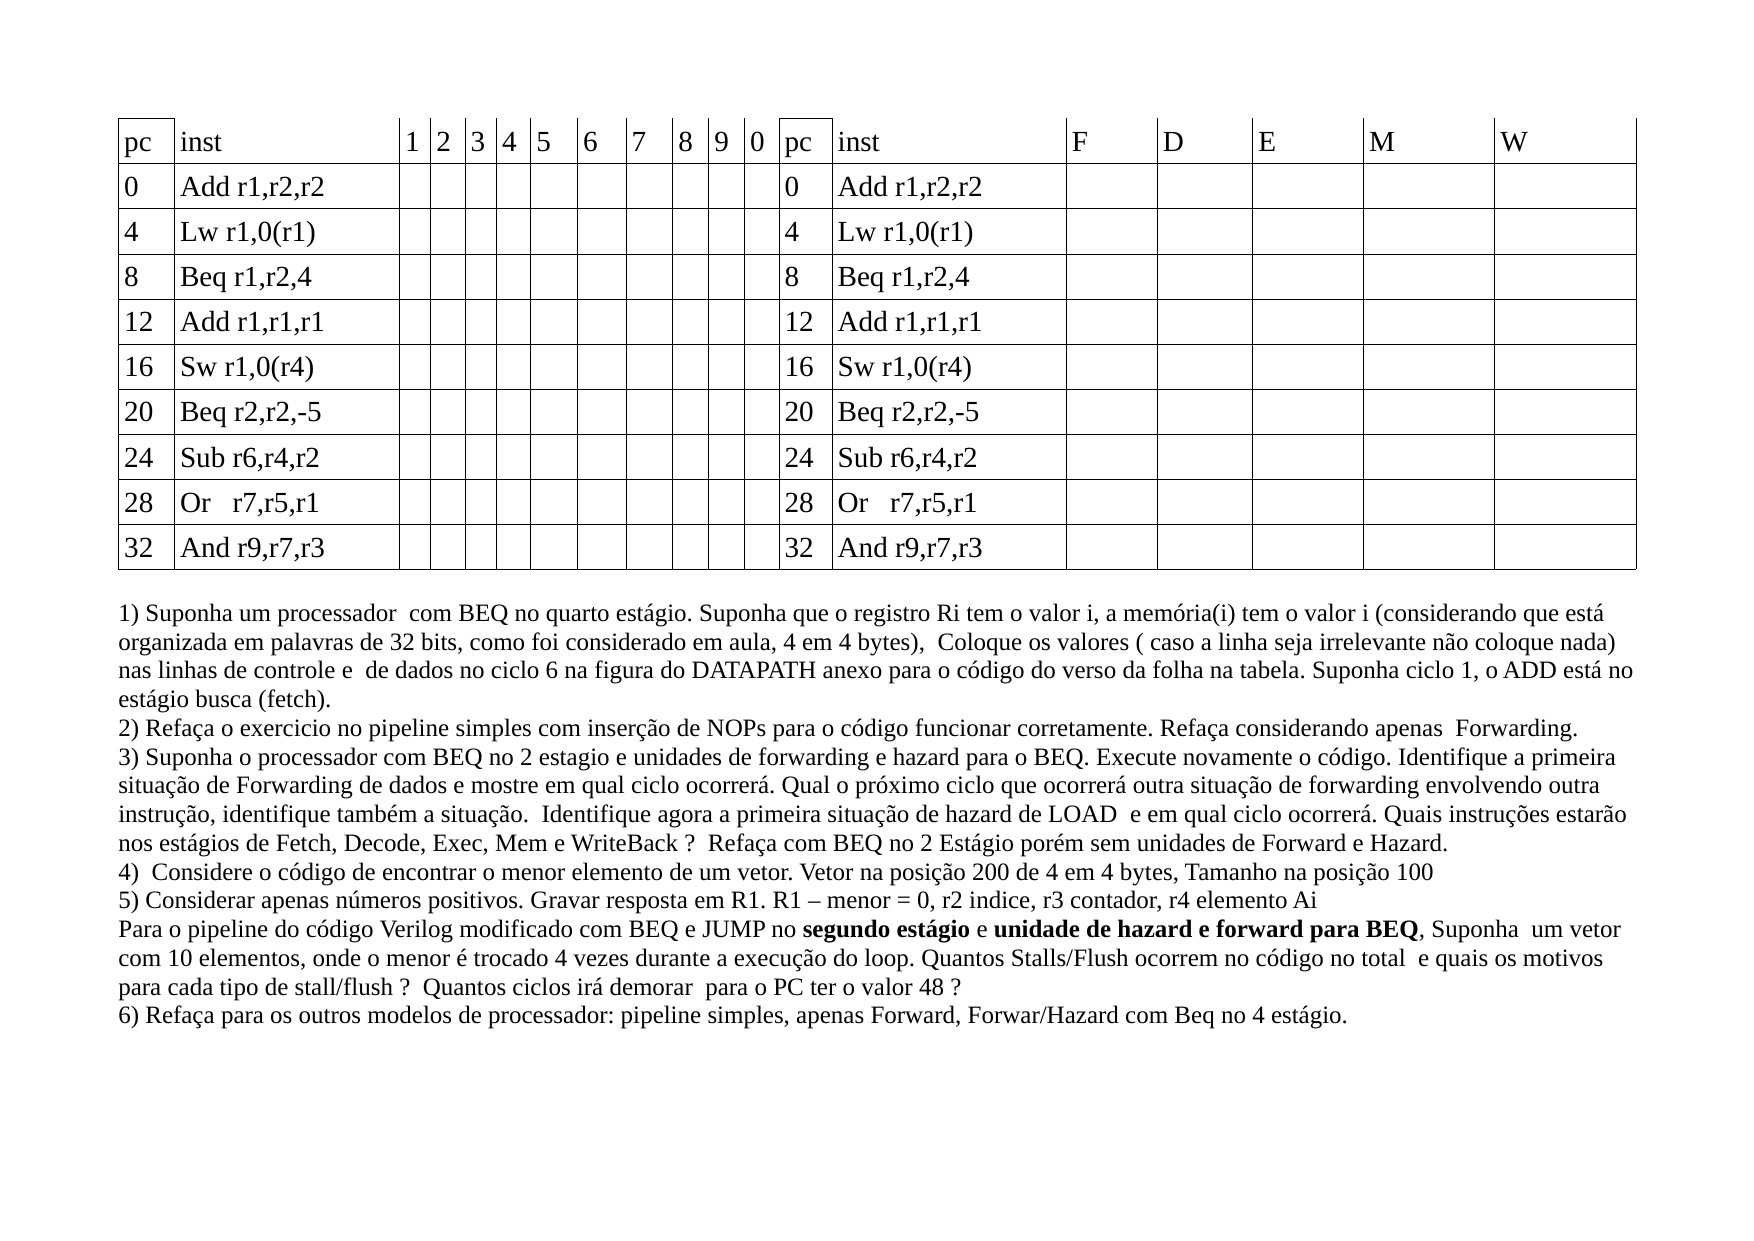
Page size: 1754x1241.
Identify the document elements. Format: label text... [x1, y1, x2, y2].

text 4) Considere o código de encontrar o menor elemento de um vetor. Vetor na posição 200 de 4 em 4 bytes, Tamanho na posição 100 [118, 857, 1636, 886]
text 5) Considerar apenas números positivos. Gravar resposta em R1. R1 – menor = 0, r2 indice, r3 contador, r4 elemento Ai [118, 886, 1636, 914]
table_cell [1067, 480, 1157, 524]
text 6) Refaça para os outros modelos de processador: pipeline simples, apenas Forward, Forwar/Hazard com Beq no 4 estágio. [118, 1001, 1636, 1029]
table_cell [578, 209, 626, 253]
table_cell [400, 164, 430, 208]
table_cell Beq r1,r2,4 [175, 255, 399, 298]
table_cell 12 [119, 300, 174, 344]
table_cell Sub r6,r4,r2 [833, 435, 1066, 479]
table_header 8 [673, 118, 708, 163]
table_cell [745, 435, 779, 479]
table_cell [1158, 390, 1252, 434]
table_cell [1364, 255, 1494, 298]
table_cell Or r7,r5,r1 [833, 480, 1066, 524]
table_cell Lw r1,0(r1) [833, 209, 1066, 253]
table_cell 4 [780, 209, 832, 253]
table_cell [578, 525, 626, 569]
table_cell Beq r2,r2,-5 [175, 390, 399, 434]
table_cell Sw r1,0(r4) [833, 345, 1066, 389]
table_header E [1253, 118, 1363, 163]
table_cell Or r7,r5,r1 [175, 480, 399, 524]
table_cell Sub r6,r4,r2 [175, 435, 399, 479]
text 2) Refaça o exercicio no pipeline simples com inserção de NOPs para o código funcionar corretamente. Refaça considerando apenas Forwarding. [118, 713, 1636, 742]
table_cell [627, 255, 672, 298]
table_cell 32 [119, 525, 174, 569]
table_cell [497, 480, 530, 524]
table_cell 28 [119, 480, 174, 524]
table_header 2 [431, 118, 465, 163]
table_cell [578, 435, 626, 479]
table_cell [745, 209, 779, 253]
table_cell [1067, 435, 1157, 479]
table_cell [466, 435, 496, 479]
table_cell [627, 390, 672, 434]
table_cell [709, 300, 744, 344]
table_cell [709, 345, 744, 389]
table_header 5 [531, 118, 577, 163]
table_cell [745, 525, 779, 569]
table_header 7 [627, 118, 672, 163]
table_cell [466, 390, 496, 434]
table_cell [1067, 390, 1157, 434]
table_cell [745, 390, 779, 434]
table_cell [673, 255, 708, 298]
table_cell [531, 300, 577, 344]
table_cell [578, 390, 626, 434]
table_cell [578, 300, 626, 344]
table_cell [1364, 209, 1494, 253]
table_cell [745, 255, 779, 298]
table_cell [431, 164, 465, 208]
table_cell Add r1,r2,r2 [833, 164, 1066, 208]
table_cell [1067, 525, 1157, 569]
table_cell [497, 209, 530, 253]
table_cell 24 [119, 435, 174, 479]
table_cell [400, 480, 430, 524]
table_cell [709, 209, 744, 253]
table_cell Beq r1,r2,4 [833, 255, 1066, 298]
table_cell [400, 300, 430, 344]
table_cell [431, 255, 465, 298]
table_cell [1253, 390, 1363, 434]
table_cell [1364, 525, 1494, 569]
table_cell [497, 435, 530, 479]
table_cell Sw r1,0(r4) [175, 345, 399, 389]
table_cell [466, 525, 496, 569]
table_cell [1253, 435, 1363, 479]
table_cell 8 [119, 255, 174, 298]
table_cell [431, 209, 465, 253]
table_cell And r9,r7,r3 [833, 525, 1066, 569]
table_cell 20 [780, 390, 832, 434]
table_cell [627, 345, 672, 389]
table_cell 0 [119, 164, 174, 208]
table_cell 24 [780, 435, 832, 479]
table_cell [531, 164, 577, 208]
table_cell [431, 480, 465, 524]
table_cell Add r1,r2,r2 [175, 164, 399, 208]
table_cell [1495, 525, 1636, 569]
table_cell [1364, 345, 1494, 389]
table_cell [745, 345, 779, 389]
table_cell [673, 390, 708, 434]
table_cell [1495, 164, 1636, 208]
table_cell [400, 390, 430, 434]
table_cell [627, 209, 672, 253]
table_header 1 [400, 118, 430, 163]
table_cell [531, 390, 577, 434]
table_cell [1253, 525, 1363, 569]
table_cell [1067, 300, 1157, 344]
table_cell [531, 345, 577, 389]
table_cell [431, 525, 465, 569]
table_cell [400, 345, 430, 389]
table_header inst [175, 118, 399, 163]
table_cell [531, 255, 577, 298]
table_cell [673, 300, 708, 344]
table_cell 4 [119, 209, 174, 253]
table_cell [1158, 164, 1252, 208]
table_cell [431, 345, 465, 389]
table_cell 16 [119, 345, 174, 389]
table_header pc [780, 119, 832, 163]
table_cell [627, 435, 672, 479]
table_cell [466, 345, 496, 389]
table_header 0 [745, 118, 779, 163]
table_cell [627, 164, 672, 208]
table_cell Beq r2,r2,-5 [833, 390, 1066, 434]
table_cell [745, 480, 779, 524]
table_header M [1364, 118, 1494, 163]
table_cell [497, 390, 530, 434]
table_cell [497, 345, 530, 389]
table_cell [709, 390, 744, 434]
table_cell [1158, 435, 1252, 479]
table_cell [531, 435, 577, 479]
table_cell [497, 255, 530, 298]
table_cell [745, 164, 779, 208]
table_header 9 [709, 118, 744, 163]
table_cell [531, 480, 577, 524]
table_header D [1158, 118, 1252, 163]
table_cell [673, 435, 708, 479]
table_cell [1253, 480, 1363, 524]
table_cell [1158, 525, 1252, 569]
table_cell [466, 255, 496, 298]
text Para o pipeline do código Verilog modificado com BEQ e JUMP no segundo estágio e unidade de hazard e forward para BEQ, Suponha um vetor com 10 elementos, onde o menor é trocado 4 vezes durante a execução do loop. Quantos Stalls/Flush ocorrem no código no total e quais os motivos para cada tipo de stall/flush ? Quantos ciclos irá demorar para o PC ter o valor 48 ? [118, 914, 1636, 1001]
table_header 6 [578, 118, 626, 163]
table_cell [466, 164, 496, 208]
table_cell [1253, 300, 1363, 344]
table_cell [709, 525, 744, 569]
table_cell [400, 525, 430, 569]
table_cell [1158, 255, 1252, 298]
table_cell [673, 480, 708, 524]
table_cell [1364, 300, 1494, 344]
table_cell [673, 209, 708, 253]
table_cell [673, 525, 708, 569]
text 1) Suponha um processador com BEQ no quarto estágio. Suponha que o registro Ri tem o valor i, a memória(i) tem o valor i (considerando que está organizada em palavras de 32 bits, como foi considerado em aula, 4 em 4 bytes), Coloque os valores ( caso a linha seja irrelevante não coloque nada) nas linhas de controle e de dados no ciclo 6 na figura do DATAPATH anexo para o código do verso da folha na tabela. Suponha ciclo 1, o ADD está no estágio busca (fetch). [118, 598, 1636, 713]
table_cell [1495, 209, 1636, 253]
table_cell Lw r1,0(r1) [175, 209, 399, 253]
table_cell [578, 480, 626, 524]
table_cell [578, 345, 626, 389]
table_cell [1067, 255, 1157, 298]
table_cell [1158, 300, 1252, 344]
table_cell [1253, 345, 1363, 389]
table_cell [673, 164, 708, 208]
table_header inst [833, 118, 1066, 163]
table_cell [1067, 209, 1157, 253]
table_cell [431, 435, 465, 479]
table_cell 8 [780, 255, 832, 298]
table_cell [1158, 345, 1252, 389]
table_cell [578, 255, 626, 298]
table_header F [1067, 118, 1157, 163]
table_cell [531, 525, 577, 569]
table_cell 0 [780, 164, 832, 208]
table_cell 20 [119, 390, 174, 434]
text 3) Suponha o processador com BEQ no 2 estagio e unidades de forwarding e hazard para o BEQ. Execute novamente o código. Identifique a primeira situação de Forwarding de dados e mostre em qual ciclo ocorrerá. Qual o próximo ciclo que ocorrerá outra situação de forwarding envolvendo outra instrução, identifique também a situação. Identifique agora a primeira situação de hazard de LOAD e em qual ciclo ocorrerá. Quais instruções estarão nos estágios de Fetch, Decode, Exec, Mem e WriteBack ? Refaça com BEQ no 2 Estágio porém sem unidades de Forward e Hazard. [118, 742, 1636, 857]
table_cell 12 [780, 300, 832, 344]
table_cell And r9,r7,r3 [175, 525, 399, 569]
table_cell [400, 435, 430, 479]
table_cell [466, 480, 496, 524]
table_cell [497, 164, 530, 208]
table_cell [1158, 209, 1252, 253]
table_cell [1253, 209, 1363, 253]
table_cell 32 [780, 525, 832, 569]
table_cell [745, 300, 779, 344]
table_cell [673, 345, 708, 389]
table_cell [1364, 164, 1494, 208]
table_cell [627, 525, 672, 569]
table_cell [1495, 480, 1636, 524]
table_cell [709, 435, 744, 479]
table_cell [1495, 390, 1636, 434]
table_header pc [119, 119, 174, 163]
table_cell [466, 300, 496, 344]
table_header 3 [466, 118, 496, 163]
table_cell [1495, 300, 1636, 344]
table_header 4 [497, 118, 530, 163]
table_cell [1253, 164, 1363, 208]
table_cell [1495, 435, 1636, 479]
table_cell [1067, 164, 1157, 208]
table_cell [531, 209, 577, 253]
table_cell [400, 209, 430, 253]
table_header W [1495, 118, 1636, 163]
table_cell [1067, 345, 1157, 389]
table_cell [578, 164, 626, 208]
table_cell [431, 300, 465, 344]
table_cell 16 [780, 345, 832, 389]
table_cell [1364, 435, 1494, 479]
table_cell [1158, 480, 1252, 524]
table_cell [466, 209, 496, 253]
table_cell [400, 255, 430, 298]
table_cell [709, 164, 744, 208]
table_cell [1364, 390, 1494, 434]
table_cell Add r1,r1,r1 [175, 300, 399, 344]
table_cell [709, 480, 744, 524]
table_cell [431, 390, 465, 434]
table_cell [497, 300, 530, 344]
table_cell Add r1,r1,r1 [833, 300, 1066, 344]
table_cell [1495, 345, 1636, 389]
table_cell [497, 525, 530, 569]
table_cell [627, 300, 672, 344]
table_cell [709, 255, 744, 298]
table_cell 28 [780, 480, 832, 524]
table_cell [1253, 255, 1363, 298]
table_cell [1364, 480, 1494, 524]
table_cell [627, 480, 672, 524]
table_cell [1495, 255, 1636, 298]
